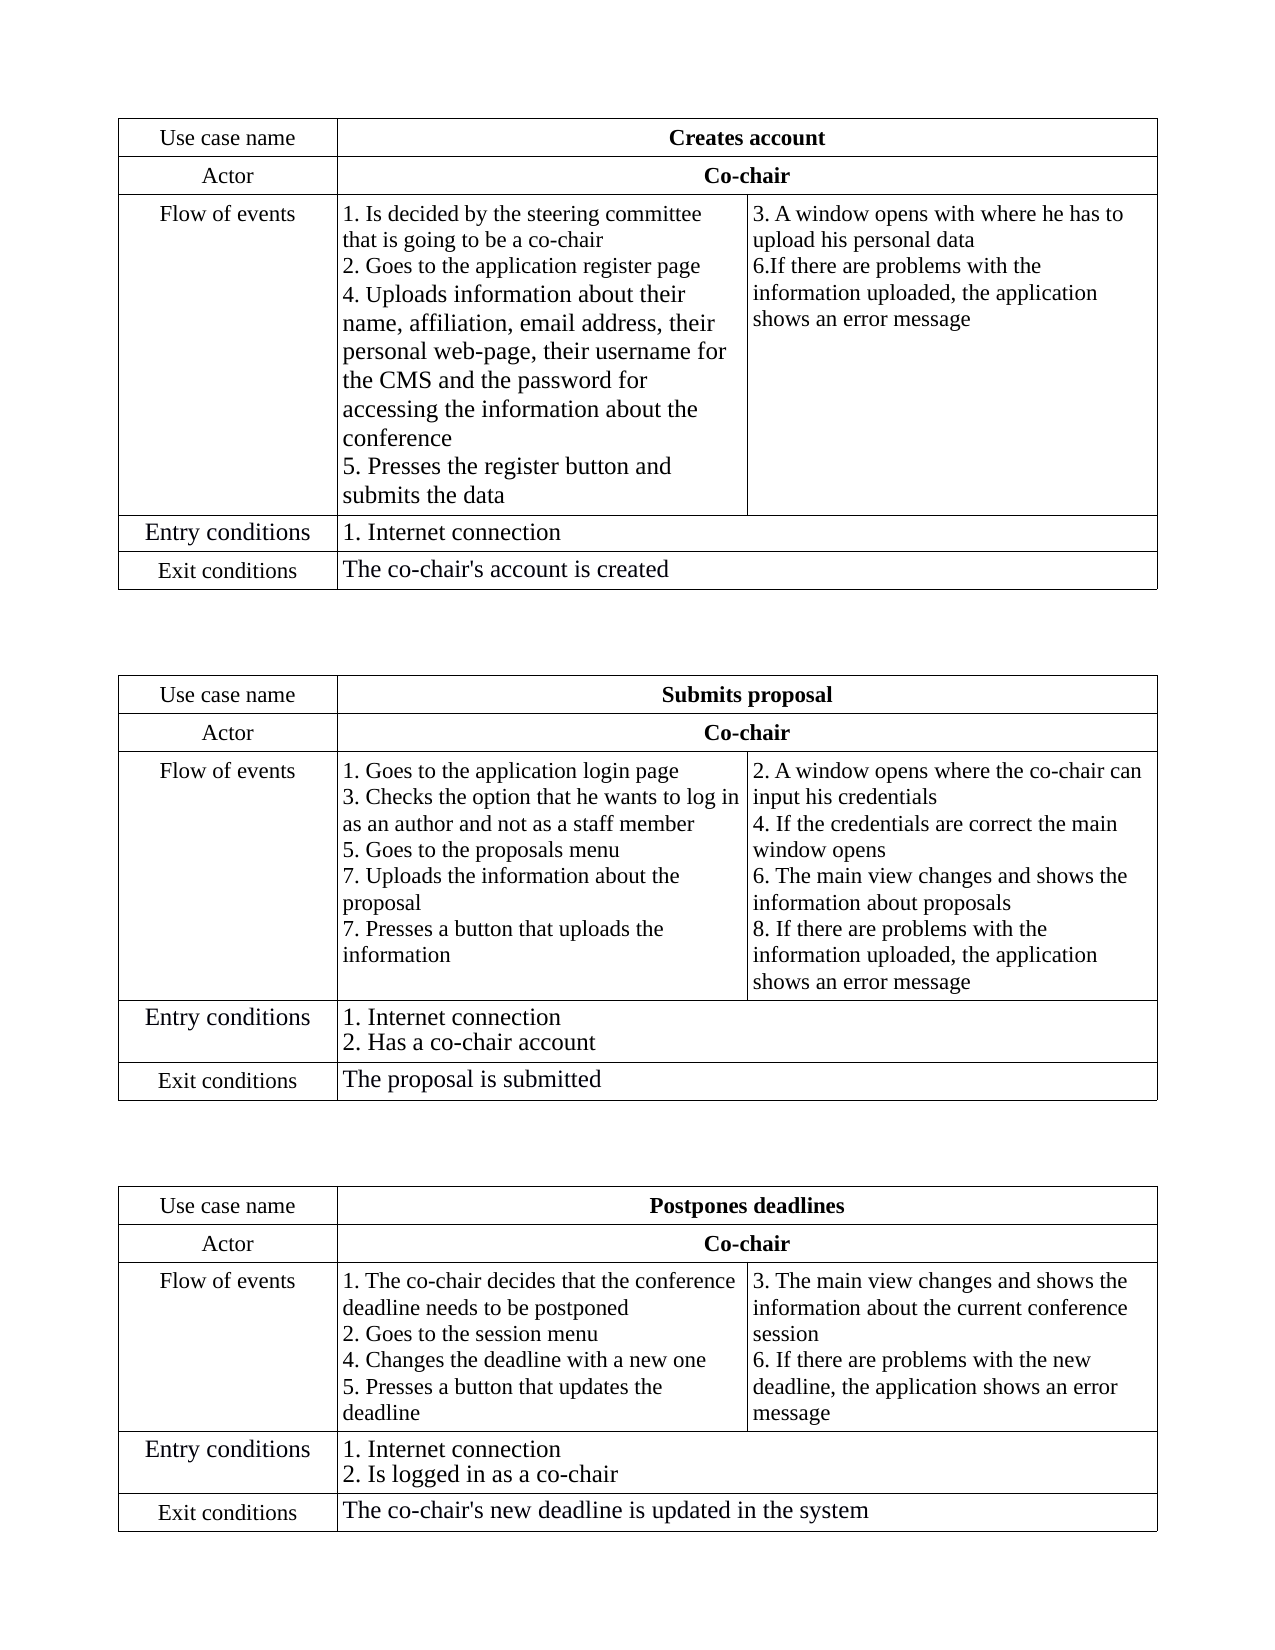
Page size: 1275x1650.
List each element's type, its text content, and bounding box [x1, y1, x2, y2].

table_cell Entry conditions [119, 516, 337, 551]
table_cell Co-chair [338, 157, 1157, 194]
table_cell Flow of events [119, 195, 337, 514]
table_cell Entry conditions [119, 1432, 337, 1493]
table_header Use case name [119, 676, 337, 713]
table_cell Exit conditions [119, 552, 337, 589]
table_cell Co-chair [338, 714, 1157, 751]
table_cell 1. Internet connection 2. Is logged in as a co-chair [338, 1432, 1157, 1493]
table_header Postpones deadlines [338, 1187, 1157, 1224]
table_cell Co-chair [338, 1225, 1157, 1262]
table_cell 1. Internet connection 2. Has a co-chair account [338, 1001, 1157, 1062]
table_cell Flow of events [119, 752, 337, 1000]
table_header Submits proposal [338, 676, 1157, 713]
table_cell Flow of events [119, 1263, 337, 1431]
table_cell 2. A window opens where the co-chair can input his credentials 4. If the credentials are correct the main window opens 6. The main view changes and shows the information about proposals 8. If there are problems with the information uploaded, the application shows an error message [748, 752, 1157, 1000]
table_cell Actor [119, 1225, 337, 1262]
table_cell Actor [119, 157, 337, 194]
table_cell Exit conditions [119, 1063, 337, 1099]
table_cell 1. Goes to the application login page 3. Checks the option that he wants to log in as an author and not as a staff member 5. Goes to the proposals menu 7. Uploads the information about the proposal 7. Presses a button that uploads the information [338, 752, 747, 1000]
table_header Creates account [338, 119, 1157, 156]
table_cell The co-chair's account is created [338, 552, 1157, 589]
table_header Use case name [119, 1187, 337, 1224]
table_cell The co-chair's new deadline is updated in the system [338, 1494, 1157, 1531]
table_cell Exit conditions [119, 1494, 337, 1531]
table_cell Entry conditions [119, 1001, 337, 1062]
table_cell 1. The co-chair decides that the conference deadline needs to be postponed 2. Goes to the session menu 4. Changes the deadline with a new one 5. Presses a button that updates the deadline [338, 1263, 747, 1431]
table_cell 3. A window opens with where he has to upload his personal data 6.If there are problems with the information uploaded, the application shows an error message [748, 195, 1157, 514]
table_header Use case name [119, 119, 337, 156]
table_cell 1. Is decided by the steering committee that is going to be a co-chair 2. Goes to the application register page 4. Uploads information about their name, affiliation, email address, their personal web-page, their username for the CMS and the password for accessing the information about the conference 5. Presses the register button and submits the data [338, 195, 747, 514]
table_cell Actor [119, 714, 337, 751]
table_cell The proposal is submitted [338, 1063, 1157, 1099]
table_cell 3. The main view changes and shows the information about the current conference session 6. If there are problems with the new deadline, the application shows an error message [748, 1263, 1157, 1431]
table_cell 1. Internet connection [338, 516, 1157, 551]
